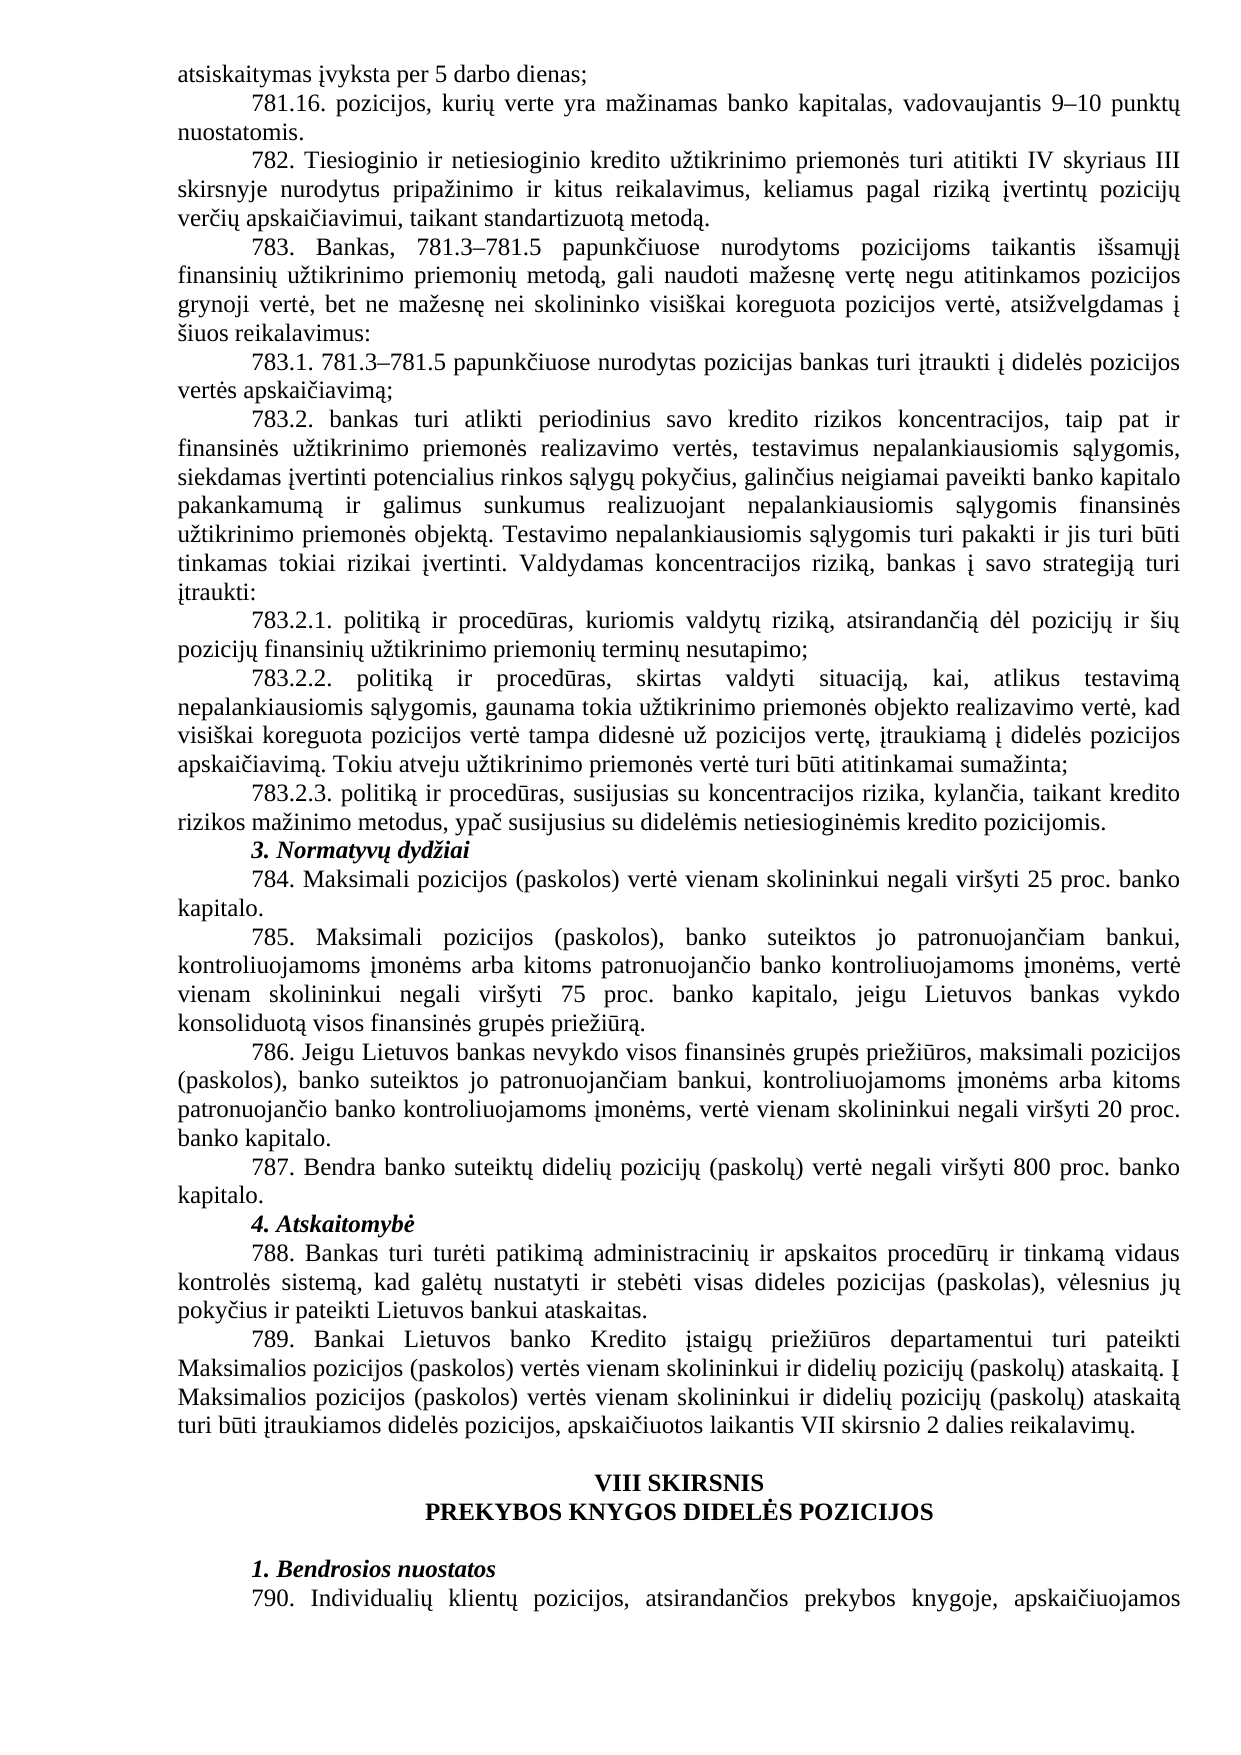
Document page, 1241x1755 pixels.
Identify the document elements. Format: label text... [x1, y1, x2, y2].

text 781.16. pozicijos, kurių verte yra mažinamas banko kapitalas, vadovaujantis 9–10 punktų nuostatomis. [177, 88, 1181, 145]
text atsiskaitymas įvyksta per 5 darbo dienas; [177, 59, 1181, 88]
text 3. Normatyvų dydžiai [177, 835, 1181, 864]
text 783.2. bankas turi atlikti periodinius savo kredito rizikos koncentracijos, taip pat ir finansinės užtikrinimo priemonės realizavimo vertės, testavimus nepalankiausiomis sąlygomis, siekdamas įvertinti potencialius rinkos sąlygų pokyčius, galinčius neigiamai paveikti banko kapitalo pakankamumą ir galimus sunkumus realizuojant nepalankiausiomis sąlygomis finansinės užtikrinimo priemonės objektą. Testavimo nepalankiausiomis sąlygomis turi pakakti ir jis turi būti tinkamas tokiai rizikai įvertinti. Valdydamas koncentracijos riziką, bankas į savo strategiją turi įtraukti: [177, 404, 1181, 605]
text 784. Maksimali pozicijos (paskolos) vertė vienam skolininkui negali viršyti 25 proc. banko kapitalo. [177, 864, 1181, 922]
text 783.2.2. politiką ir procedūras, skirtas valdyti situaciją, kai, atlikus testavimą nepalankiausiomis sąlygomis, gaunama tokia užtikrinimo priemonės objekto realizavimo vertė, kad visiškai koreguota pozicijos vertė tampa didesnė už pozicijos vertę, įtraukiamą į didelės pozicijos apskaičiavimą. Tokiu atveju užtikrinimo priemonės vertė turi būti atitinkamai sumažinta; [177, 663, 1181, 778]
text 783.2.1. politiką ir procedūras, kuriomis valdytų riziką, atsirandančią dėl pozicijų ir šių pozicijų finansinių užtikrinimo priemonių terminų nesutapimo; [177, 605, 1181, 663]
text 790. Individualių klientų pozicijos, atsirandančios prekybos knygoje, apskaičiuojamos [177, 1583, 1181, 1612]
text 786. Jeigu Lietuvos bankas nevykdo visos finansinės grupės priežiūros, maksimali pozicijos (paskolos), banko suteiktos jo patronuojančiam bankui, kontroliuojamoms įmonėms arba kitoms patronuojančio banko kontroliuojamoms įmonėms, vertė vienam skolininkui negali viršyti 20 proc. banko kapitalo. [177, 1037, 1181, 1152]
text 783.2.3. politiką ir procedūras, susijusias su koncentracijos rizika, kylančia, taikant kredito rizikos mažinimo metodus, ypač susijusius su didelėmis netiesioginėmis kredito pozicijomis. [177, 778, 1181, 835]
text 782. Tiesioginio ir netiesioginio kredito užtikrinimo priemonės turi atitikti IV skyriaus III skirsnyje nurodytus pripažinimo ir kitus reikalavimus, keliamus pagal riziką įvertintų pozicijų verčių apskaičiavimui, taikant standartizuotą metodą. [177, 145, 1181, 232]
text 783. Bankas, 781.3–781.5 papunkčiuose nurodytoms pozicijoms taikantis išsamųjį finansinių užtikrinimo priemonių metodą, gali naudoti mažesnę vertę negu atitinkamos pozicijos grynoji vertė, bet ne mažesnę nei skolininko visiškai koreguota pozicijos vertė, atsižvelgdamas į šiuos reikalavimus: [177, 232, 1181, 347]
text VIII SKIRSNIS [177, 1468, 1181, 1497]
text 783.1. 781.3–781.5 papunkčiuose nurodytas pozicijas bankas turi įtraukti į didelės pozicijos vertės apskaičiavimą; [177, 347, 1181, 404]
text 1. Bendrosios nuostatos [177, 1554, 1181, 1583]
text 785. Maksimali pozicijos (paskolos), banko suteiktos jo patronuojančiam bankui, kontroliuojamoms įmonėms arba kitoms patronuojančio banko kontroliuojamoms įmonėms, vertė vienam skolininkui negali viršyti 75 proc. banko kapitalo, jeigu Lietuvos bankas vykdo konsoliduotą visos finansinės grupės priežiūrą. [177, 922, 1181, 1037]
text 787. Bendra banko suteiktų didelių pozicijų (paskolų) vertė negali viršyti 800 proc. banko kapitalo. [177, 1152, 1181, 1209]
text 789. Bankai Lietuvos banko Kredito įstaigų priežiūros departamentui turi pateikti Maksimalios pozicijos (paskolos) vertės vienam skolininkui ir didelių pozicijų (paskolų) ataskaitą. Į Maksimalios pozicijos (paskolos) vertės vienam skolininkui ir didelių pozicijų (paskolų) ataskaitą turi būti įtraukiamos didelės pozicijos, apskaičiuotos laikantis VII skirsnio 2 dalies reikalavimų. [177, 1324, 1181, 1439]
text 4. Atskaitomybė [177, 1209, 1181, 1238]
text PREKYBOS KNYGOS DIDELĖS POZICIJOS [177, 1497, 1181, 1525]
text 788. Bankas turi turėti patikimą administracinių ir apskaitos procedūrų ir tinkamą vidaus kontrolės sistemą, kad galėtų nustatyti ir stebėti visas dideles pozicijas (paskolas), vėlesnius jų pokyčius ir pateikti Lietuvos bankui ataskaitas. [177, 1238, 1181, 1324]
